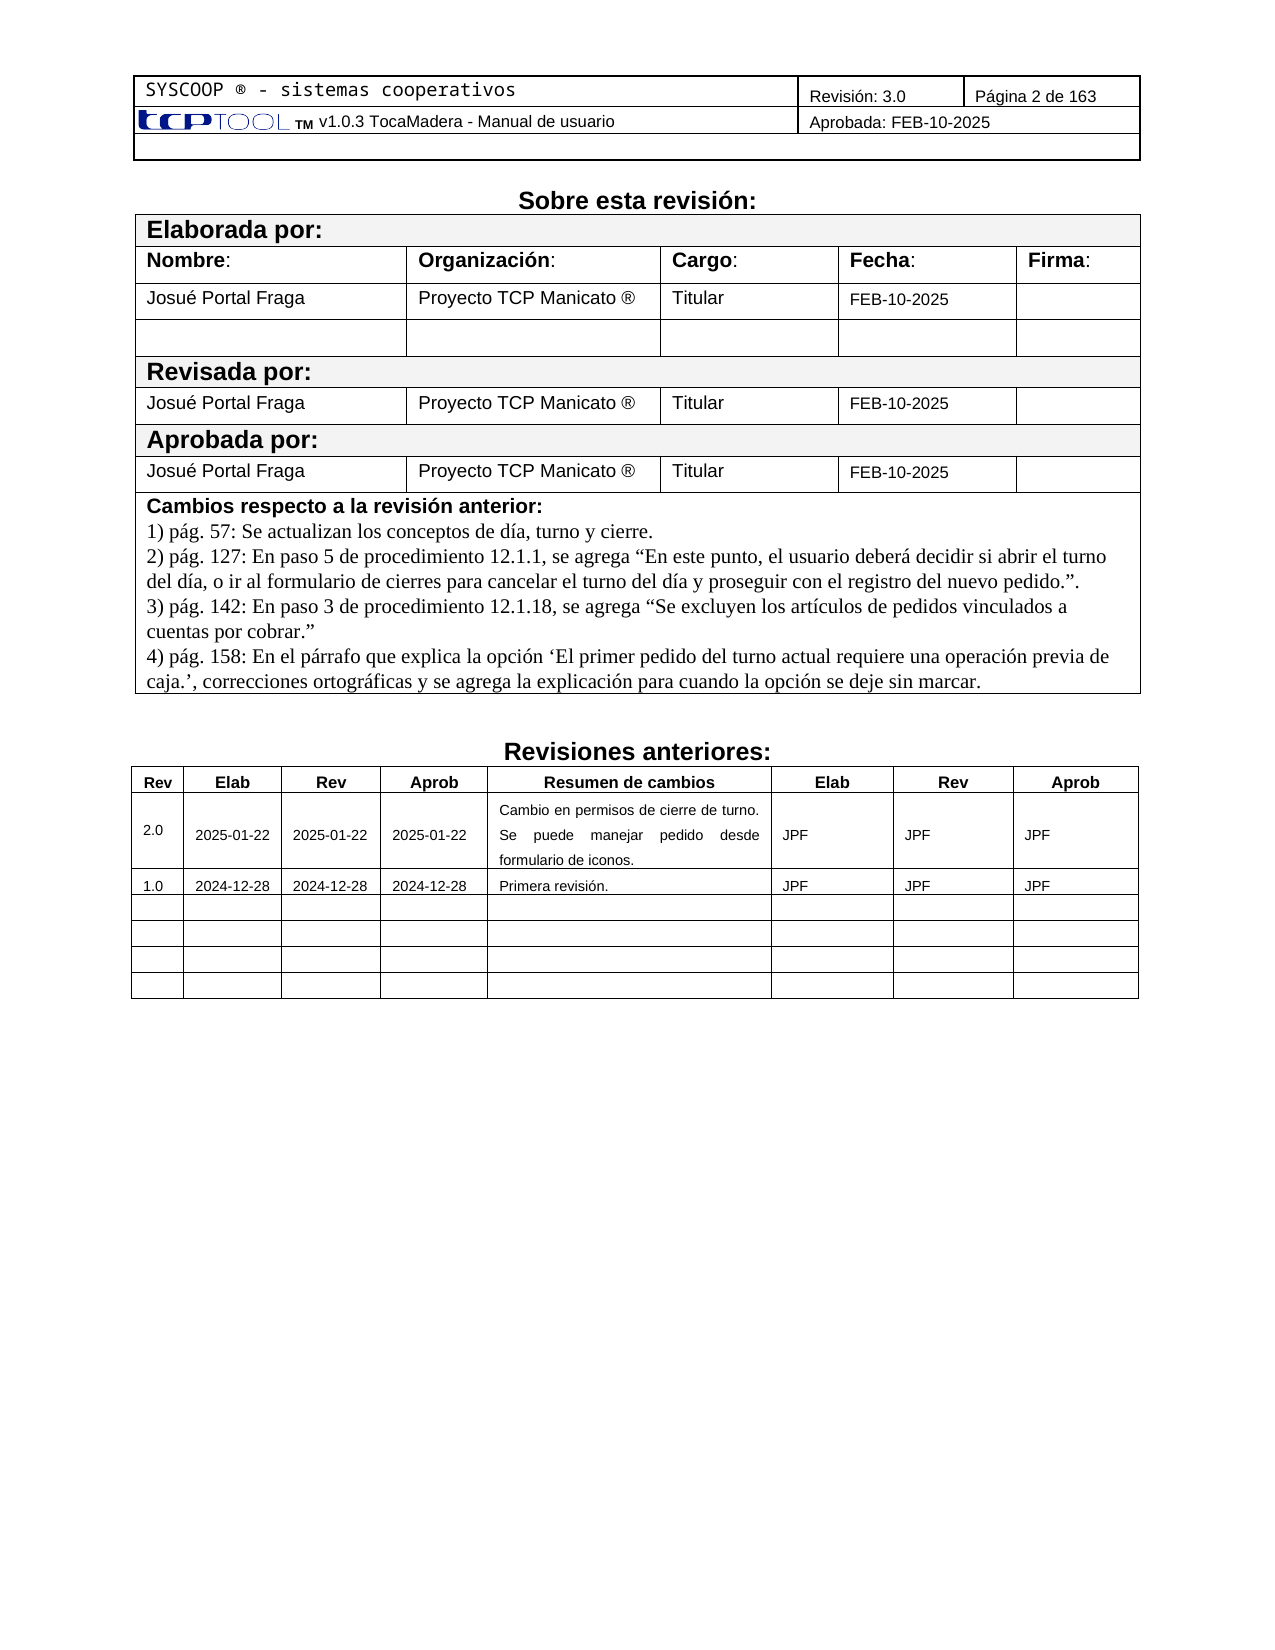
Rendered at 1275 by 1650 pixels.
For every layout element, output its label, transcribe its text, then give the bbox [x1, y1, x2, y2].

table_cell [132, 973, 183, 998]
table_cell 2024-12-28 [282, 869, 380, 894]
table_cell Nombre: [136, 247, 406, 283]
table_cell [488, 895, 771, 920]
table_cell [282, 947, 380, 972]
table_cell [407, 320, 660, 356]
table_cell [1014, 973, 1138, 998]
table_cell Primera revisión. [488, 869, 771, 894]
table_cell Revisada por: [136, 357, 1140, 387]
picture [138, 110, 290, 130]
table_cell [381, 895, 487, 920]
table_cell [839, 320, 1016, 356]
table_cell FEB-10-2025 [839, 457, 1016, 492]
table_header Rev [282, 767, 380, 792]
table_cell [184, 921, 281, 946]
table_cell Titular [661, 388, 838, 424]
table_cell [1017, 284, 1140, 319]
table_cell [184, 947, 281, 972]
table_cell [282, 921, 380, 946]
table_cell [381, 973, 487, 998]
subtitle Sobre esta revisión: [150, 186, 1125, 214]
table_cell [282, 973, 380, 998]
table_cell JPF [894, 869, 1013, 894]
table_cell Cargo: [661, 247, 838, 283]
table_header Aprob [1014, 767, 1138, 792]
table_header Elaborada por: [136, 215, 1140, 246]
table_header Resumen de cambios [488, 767, 771, 792]
table_cell Aprobada por: [136, 425, 1140, 456]
table_cell Proyecto TCP Manicato ® [407, 388, 660, 424]
table_header Elab [772, 767, 893, 792]
table_cell [894, 895, 1013, 920]
table_cell Josué Portal Fraga [136, 284, 406, 319]
table_cell JPF [894, 793, 1013, 868]
table_cell [772, 895, 893, 920]
table_cell [132, 947, 183, 972]
table_cell [894, 973, 1013, 998]
table_cell Titular [661, 284, 838, 319]
table_cell [132, 921, 183, 946]
table_cell Fecha: [839, 247, 1016, 283]
table_cell JPF [772, 793, 893, 868]
table_cell JPF [1014, 869, 1138, 894]
table_cell Josué Portal Fraga [136, 388, 406, 424]
table_cell 2025-01-22 [381, 793, 487, 868]
table_cell Cambios respecto a la revisión anterior: 1) pág. 57: Se actualizan los conceptos de día, turno y cierre. 2) pág. 127: En paso 5 de procedimiento 12.1.1, se agrega “En este punto, el usuario deberá decidir si abrir el turno del día, o ir al formulario de cierres para cancelar el turno del día y proseguir con el registro del nuevo pedido.”. 3) pág. 142: En paso 3 de procedimiento 12.1.18, se agrega “Se excluyen los artículos de pedidos vinculados a cuentas por cobrar.” 4) pág. 158: En el párrafo que explica la opción ‘El primer pedido del turno actual requiere una operación previa de caja.’, correcciones ortográficas y se agrega la explicación para cuando la opción se deje sin marcar. [136, 493, 1140, 693]
table_cell [894, 921, 1013, 946]
table_cell [772, 947, 893, 972]
table_cell [488, 973, 771, 998]
table_cell JPF [1014, 793, 1138, 868]
table_cell 2024-12-28 [381, 869, 487, 894]
table_cell [1014, 921, 1138, 946]
table_cell Cambio en permisos de cierre de turno. Se puede manejar pedido desde formulario de iconos. [488, 793, 771, 868]
table_cell [184, 973, 281, 998]
table_cell Proyecto TCP Manicato ® [407, 284, 660, 319]
table_cell Firma: [1017, 247, 1140, 283]
table_cell [488, 921, 771, 946]
table_cell 1.0 [132, 869, 183, 894]
table_header Rev [894, 767, 1013, 792]
table_header Elab [184, 767, 281, 792]
table_cell [381, 921, 487, 946]
table_cell JPF [772, 869, 893, 894]
table_cell 2025-01-22 [282, 793, 380, 868]
table_cell Josué Portal Fraga [136, 457, 406, 492]
table_cell [1014, 947, 1138, 972]
table_cell Proyecto TCP Manicato ® [407, 457, 660, 492]
table_cell 2.0 [132, 793, 183, 868]
table_cell [661, 320, 838, 356]
table_cell [282, 895, 380, 920]
table_cell [132, 895, 183, 920]
table_cell [1017, 320, 1140, 356]
table_cell [772, 921, 893, 946]
table_cell [894, 947, 1013, 972]
table_cell Organización: [407, 247, 660, 283]
table_cell [772, 973, 893, 998]
table_cell [1017, 457, 1140, 492]
table_cell 2025-01-22 [184, 793, 281, 868]
table_cell [488, 947, 771, 972]
table_header Rev [132, 767, 183, 792]
table_cell 2024-12-28 [184, 869, 281, 894]
table_cell [136, 320, 406, 356]
table_cell [1017, 388, 1140, 424]
table_header Aprob [381, 767, 487, 792]
table_cell [184, 895, 281, 920]
table_cell FEB-10-2025 [839, 284, 1016, 319]
subtitle Revisiones anteriores: [150, 737, 1125, 766]
table_cell FEB-10-2025 [839, 388, 1016, 424]
table_cell Titular [661, 457, 838, 492]
table_cell [1014, 895, 1138, 920]
table_cell [381, 947, 487, 972]
